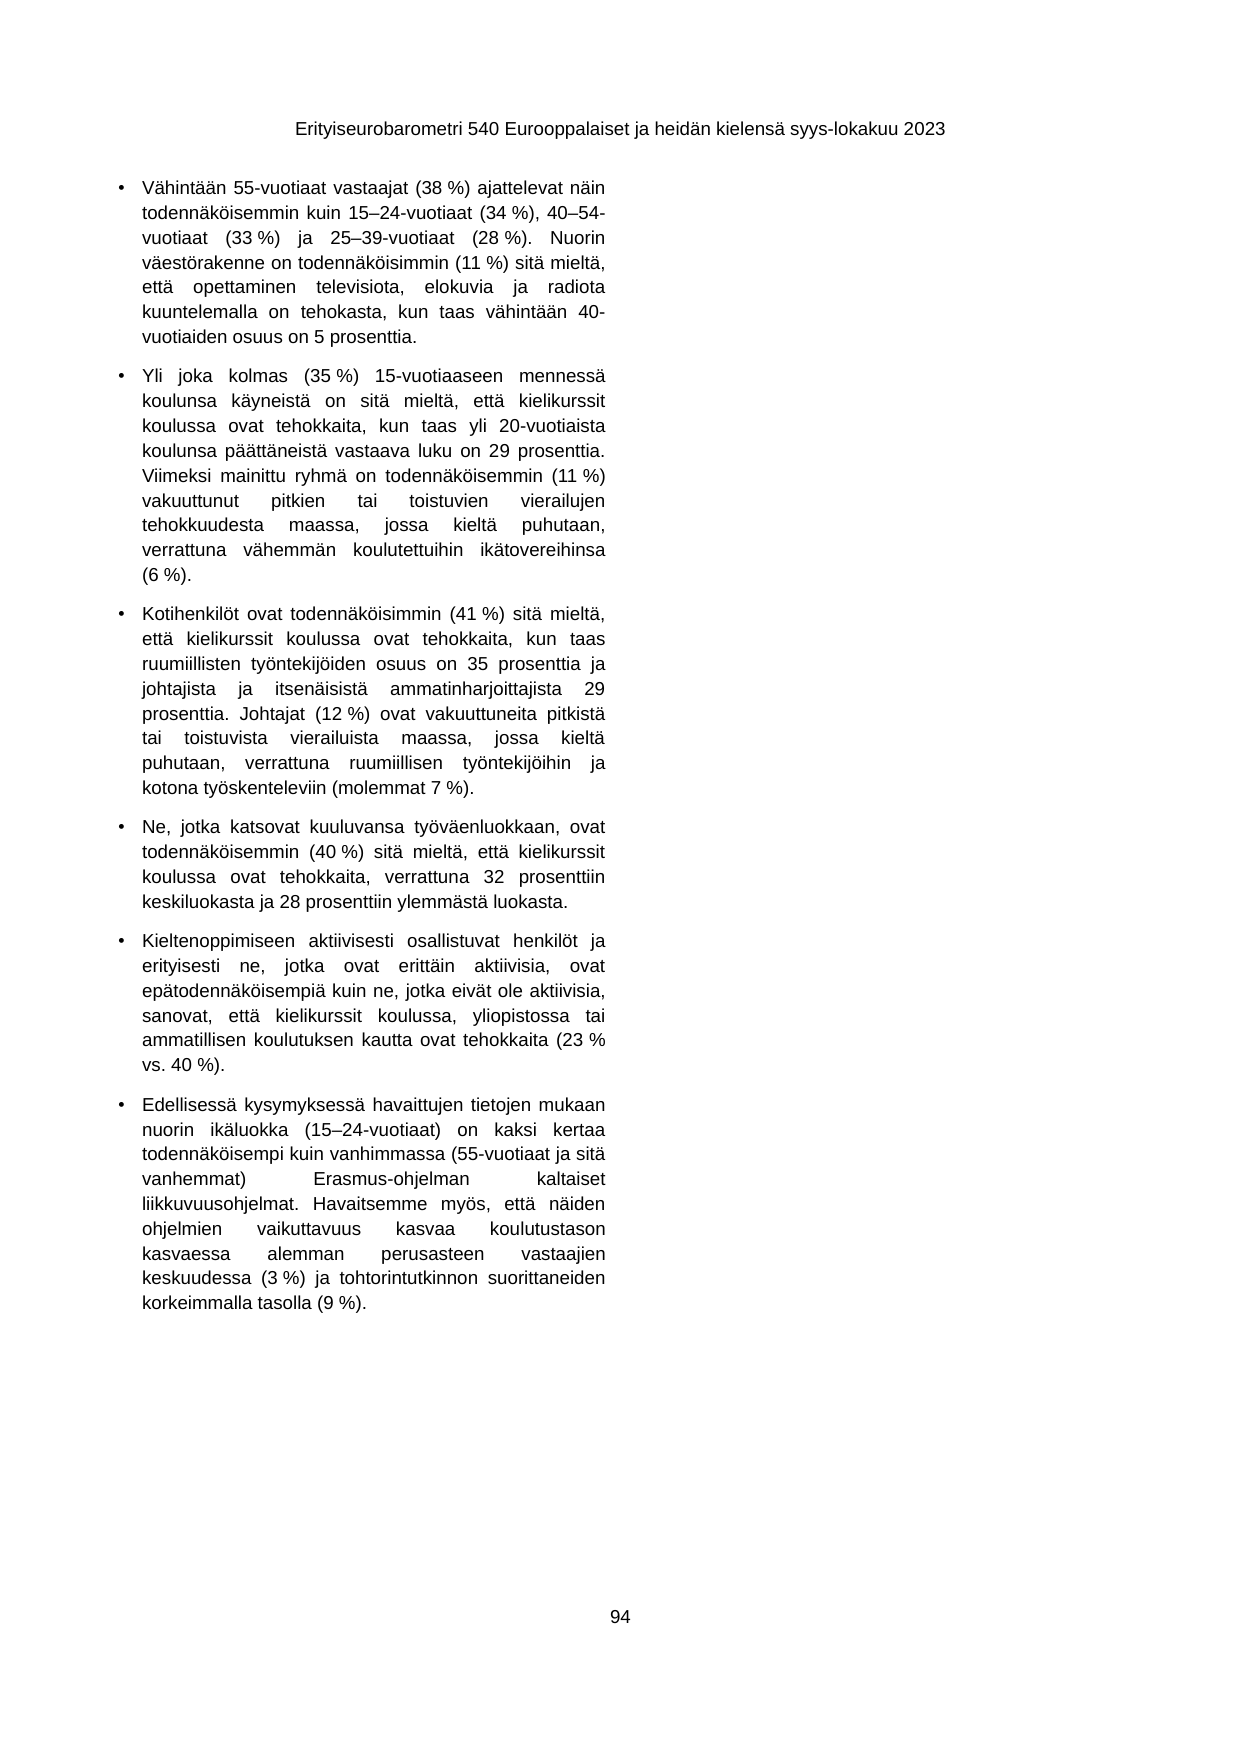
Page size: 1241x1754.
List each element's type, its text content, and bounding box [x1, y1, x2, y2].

list Yli joka kolmas (35 %) 15-vuotiaaseen mennessä koulunsa käyneistä on sitä mieltä, että kielikurssit koulussa ovat tehokkaita, kun taas yli 20-vuotiaista koulunsa päättäneistä vastaava luku on 29 prosenttia. Viimeksi mainittu ryhmä on todennäköisemmin (11 %) vakuuttunut pitkien tai toistuvien vierailujen tehokkuudesta maassa, jossa kieltä puhutaan, verrattuna vähemmän koulutettuihin ikätovereihinsa (6 %). [118, 365, 605, 585]
list Edellisessä kysymyksessä havaittujen tietojen mukaan nuorin ikäluokka (15–24-vuotiaat) on kaksi kertaa todennäköisempi kuin vanhimmassa (55-vuotiaat ja sitä vanhemmat) Erasmus-ohjelman kaltaiset liikkuvuusohjelmat. Havaitsemme myös, että näiden ohjelmien vaikuttavuus kasvaa koulutustason kasvaessa alemman perusasteen vastaajien keskuudessa (3 %) ja tohtorintutkinnon suorittaneiden korkeimmalla tasolla (9 %). [118, 1093, 605, 1313]
list Kieltenoppimiseen aktiivisesti osallistuvat henkilöt ja erityisesti ne, jotka ovat erittäin aktiivisia, ovat epätodennäköisempiä kuin ne, jotka eivät ole aktiivisia, sanovat, että kielikurssit koulussa, yliopistossa tai ammatillisen koulutuksen kautta ovat tehokkaita (23 % vs. 40 %). [118, 930, 605, 1076]
list Kotihenkilöt ovat todennäköisimmin (41 %) sitä mieltä, että kielikurssit koulussa ovat tehokkaita, kun taas ruumiillisten työntekijöiden osuus on 35 prosenttia ja johtajista ja itsenäisistä ammatinharjoittajista 29 prosenttia. Johtajat (12 %) ovat vakuuttuneita pitkistä tai toistuvista vierailuista maassa, jossa kieltä puhutaan, verrattuna ruumiillisen työntekijöihin ja kotona työskenteleviin (molemmat 7 %). [118, 603, 605, 798]
list Vähintään 55-vuotiaat vastaajat (38 %) ajattelevat näin todennäköisemmin kuin 15–24-vuotiaat (34 %), 40–54-vuotiaat (33 %) ja 25–39-vuotiaat (28 %). Nuorin väestörakenne on todennäköisimmin (11 %) sitä mieltä, että opettaminen televisiota, elokuvia ja radiota kuuntelemalla on tehokasta, kun taas vähintään 40-vuotiaiden osuus on 5 prosenttia. [118, 177, 605, 347]
list Ne, jotka katsovat kuuluvansa työväenluokkaan, ovat todennäköisemmin (40 %) sitä mieltä, että kielikurssit koulussa ovat tehokkaita, verrattuna 32 prosenttiin keskiluokasta ja 28 prosenttiin ylemmästä luokasta. [118, 816, 605, 912]
